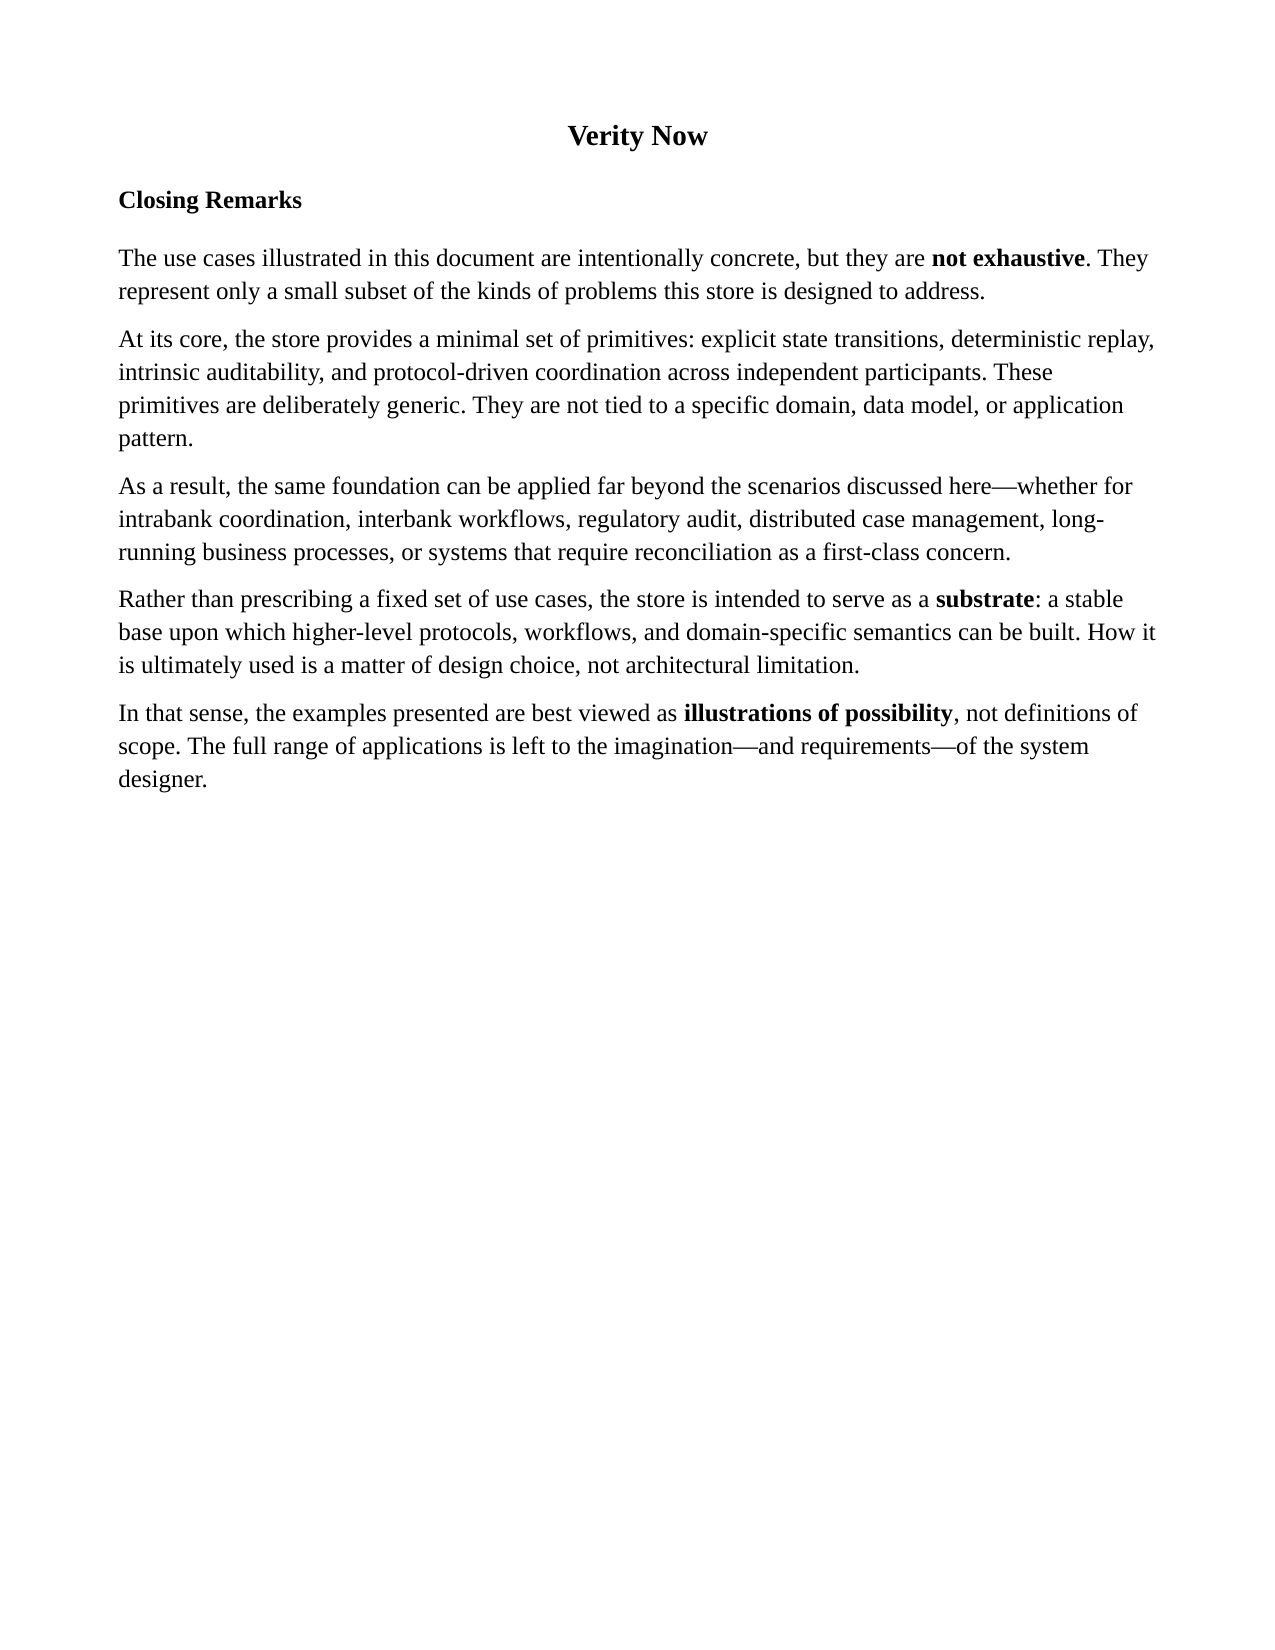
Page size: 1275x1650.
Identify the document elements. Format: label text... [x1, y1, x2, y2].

text The use cases illustrated in this document are intentionally concrete, but they are not exhaustive. They represent only a small subset of the kinds of problems this store is designed to address. [118, 243, 1157, 305]
subtitle Closing Remarks [118, 185, 1157, 214]
text As a result, the same foundation can be applied far beyond the scenarios discussed here—whether for intrabank coordination, interbank workflows, regulatory audit, distributed case management, long-running business processes, or systems that require reconciliation as a first-class concern. [118, 471, 1157, 566]
text At its core, the store provides a minimal set of primitives: explicit state transitions, deterministic replay, intrinsic auditability, and protocol-driven coordination across independent participants. These primitives are deliberately generic. They are not tied to a specific domain, data model, or application pattern. [118, 324, 1157, 452]
text In that sense, the examples presented are best viewed as illustrations of possibility, not definitions of scope. The full range of applications is left to the imagination—and requirements—of the system designer. [118, 698, 1157, 793]
text Rather than prescribing a fixed set of use cases, the store is intended to serve as a substrate: a stable base upon which higher-level protocols, workflows, and domain-specific semantics can be built. How it is ultimately used is a matter of design choice, not architectural limitation. [118, 584, 1157, 679]
